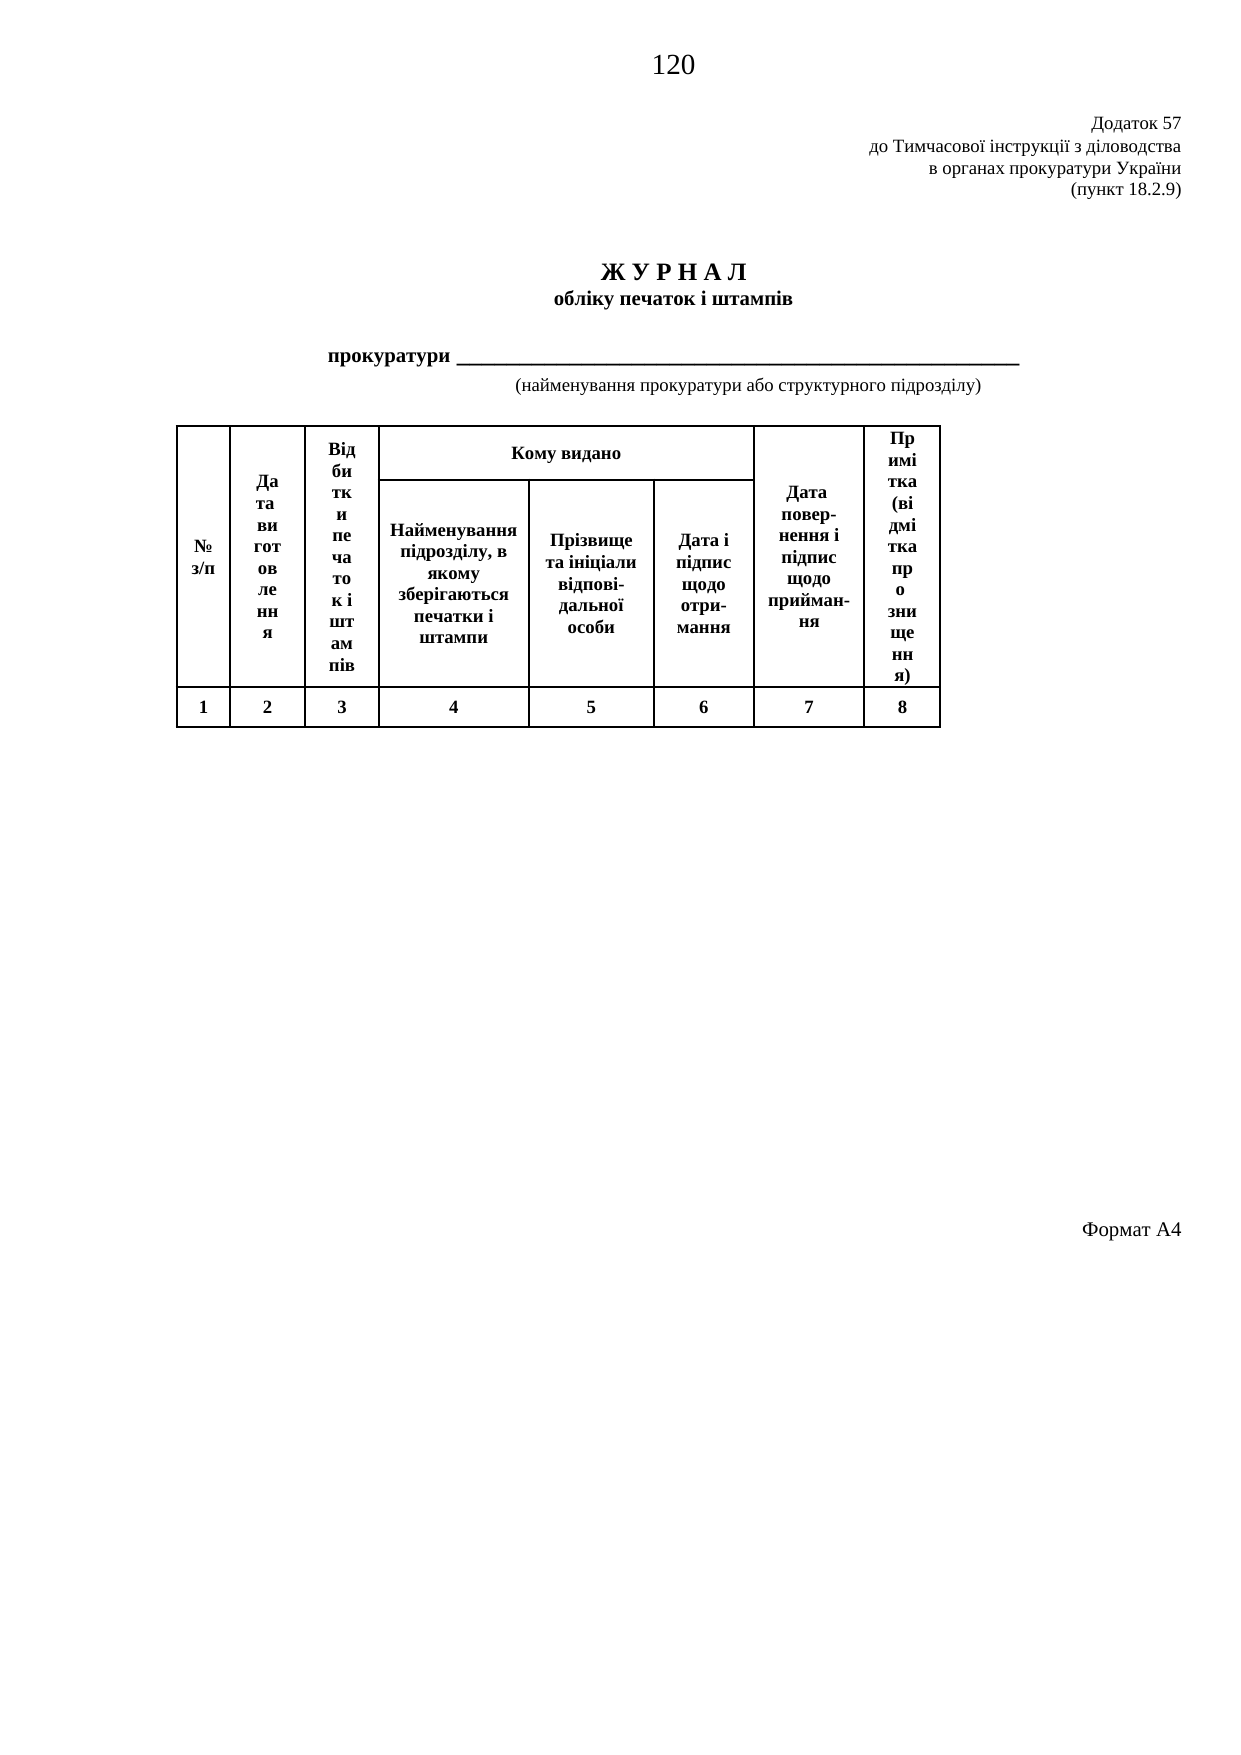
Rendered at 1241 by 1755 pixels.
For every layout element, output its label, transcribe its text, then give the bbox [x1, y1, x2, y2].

table_header Дата повер-нення і підпис щодо прийман-ня [755, 427, 863, 686]
text Додаток 57 [165, 106, 1181, 135]
table_cell 5 [530, 688, 653, 726]
table_cell 8 [865, 688, 939, 726]
table_cell 1 [178, 688, 229, 726]
text прокуратури _____________________________________________ [165, 339, 1181, 368]
text в органах прокуратури України [165, 157, 1181, 178]
text до Тимчасової інструкції з діловодства [505, 135, 1181, 157]
table_header Примітка (відмітка про знищення) [865, 427, 939, 686]
table_header Кому видано [380, 427, 753, 478]
text обліку печаток і штампів [165, 286, 1181, 310]
text (пункт 18.2.9) [165, 178, 1181, 200]
table_cell Найменування підрозділу, в якому зберігаються печатки і штампи [380, 481, 528, 686]
table_header № з/п [178, 427, 229, 686]
table_header Дата виготовлення [231, 427, 304, 686]
text Ж У Р Н А Л [165, 257, 1181, 286]
table_cell 7 [755, 688, 863, 726]
text (найменування прокуратури або структурного підрозділу) [165, 368, 1181, 396]
table_cell 3 [306, 688, 378, 726]
table_cell Прізвище та ініціали відпові-дальної особи [530, 481, 653, 686]
table_header Відбитки печаток і штампів [306, 427, 378, 686]
table_cell 2 [231, 688, 304, 726]
text Формат А4 [165, 1217, 1181, 1241]
table_cell Дата і підпис щодо отри-мання [655, 481, 753, 686]
table_cell 4 [380, 688, 528, 726]
table_cell 6 [655, 688, 753, 726]
